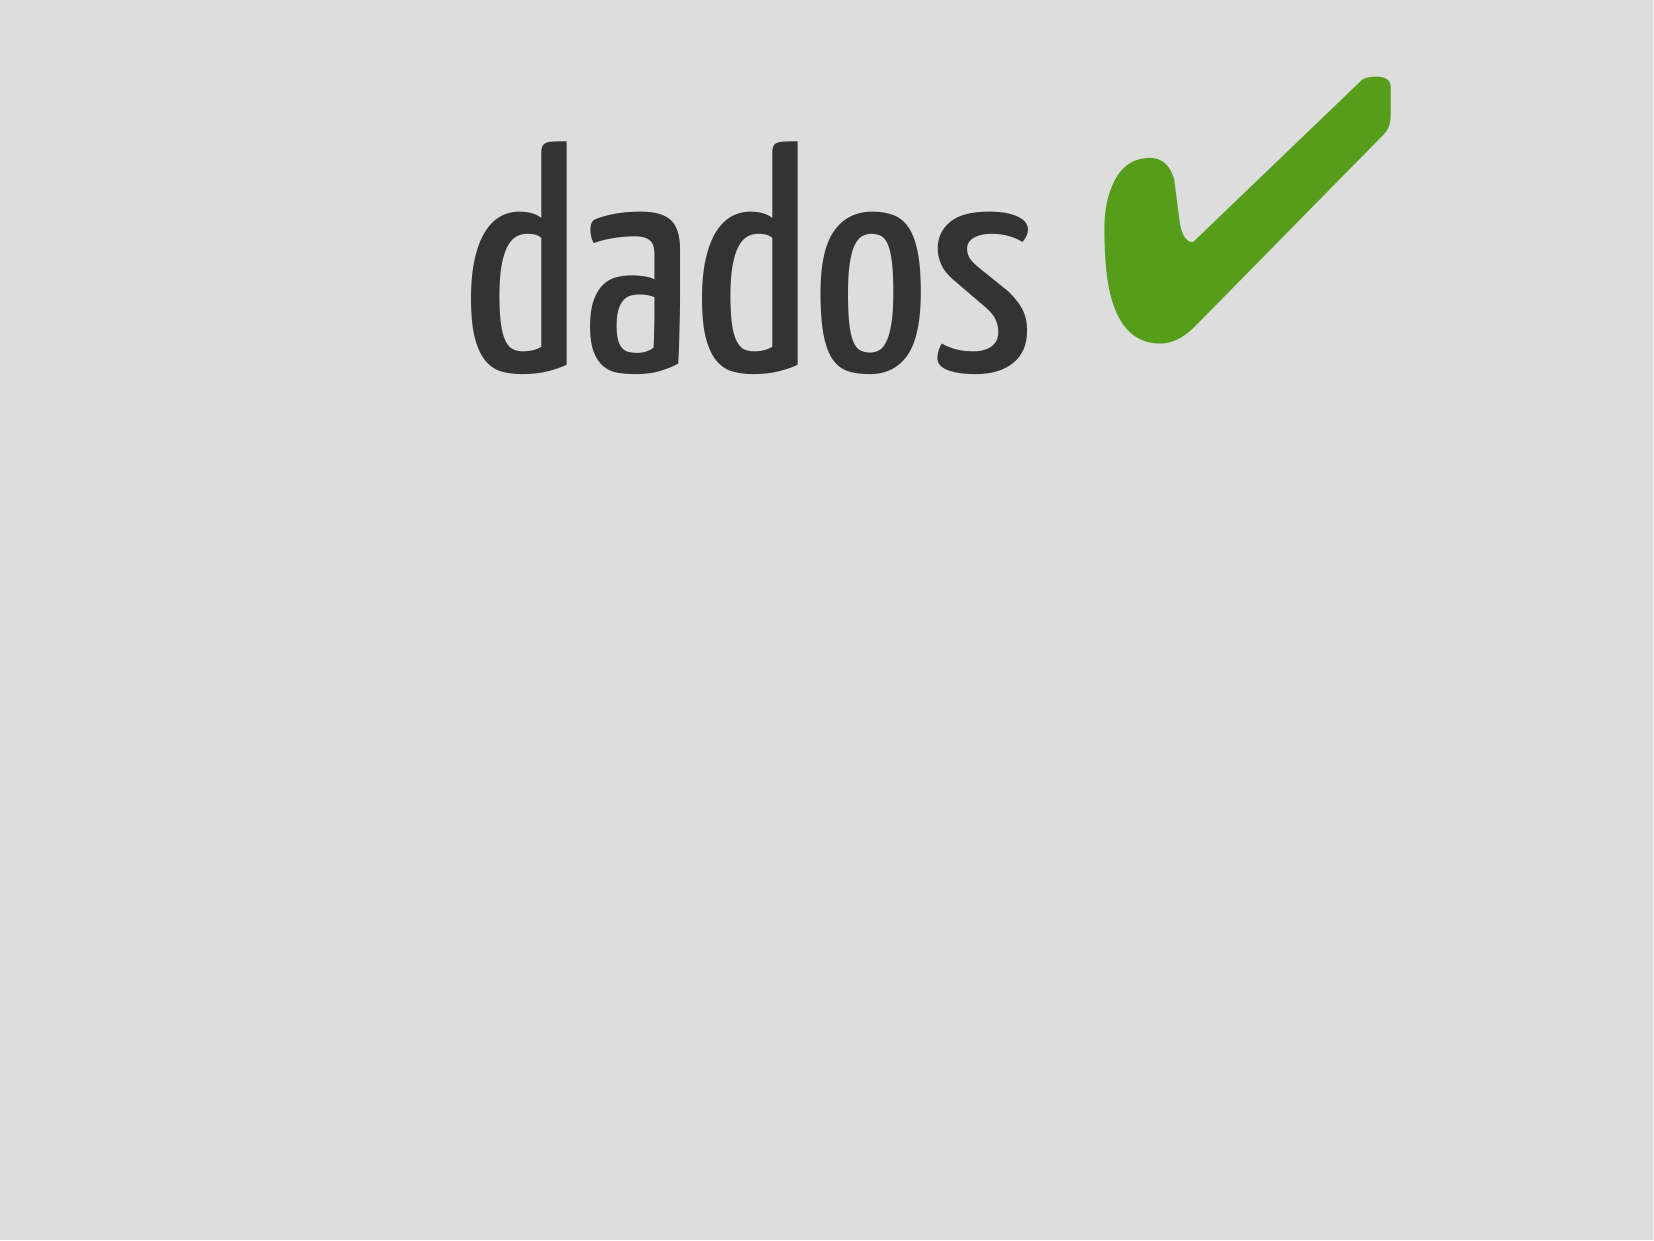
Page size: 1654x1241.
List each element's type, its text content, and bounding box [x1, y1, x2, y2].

text_box [1081, 36, 1654, 473]
text_box dados [446, 65, 1081, 442]
